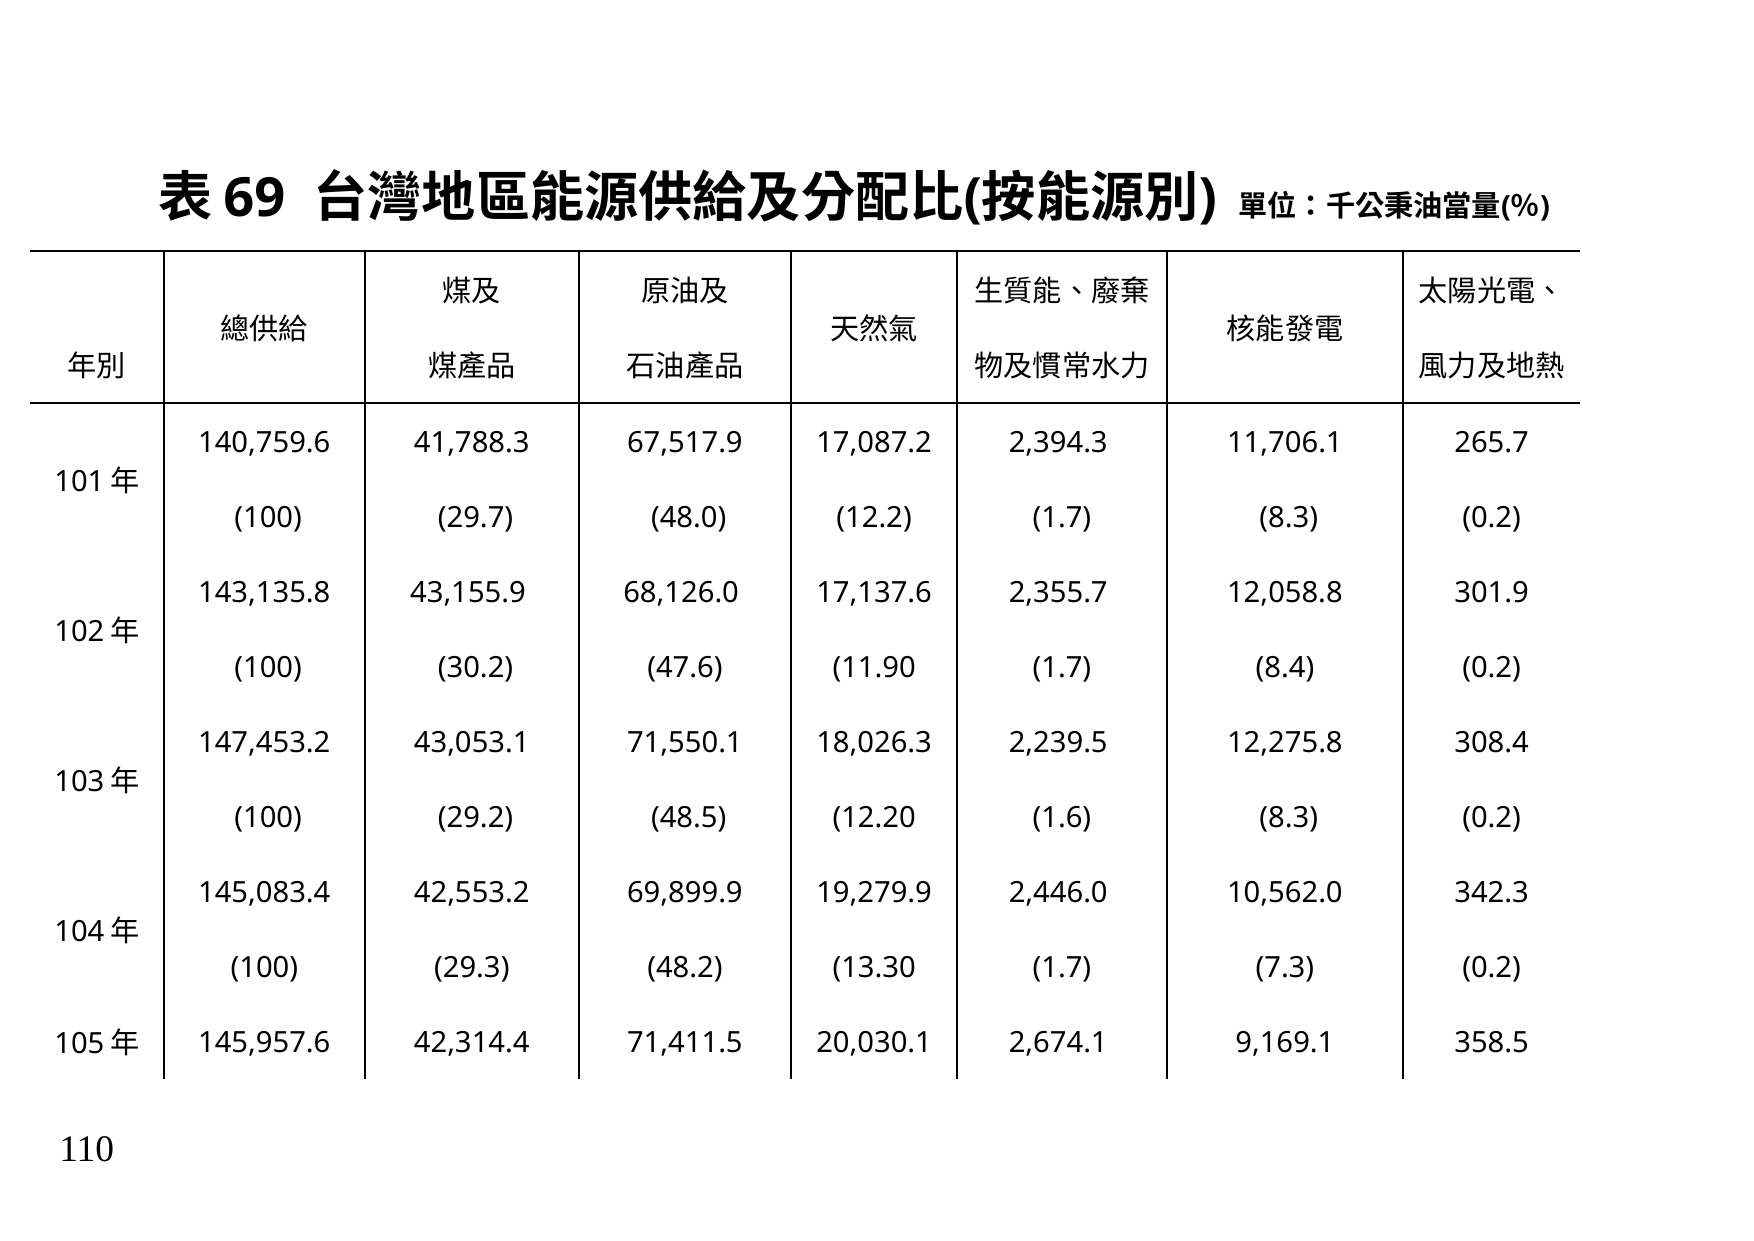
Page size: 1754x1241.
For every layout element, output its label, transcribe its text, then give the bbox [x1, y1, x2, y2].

table_header 天然氣 [792, 252, 956, 402]
table_cell 145,957.6 [165, 1004, 364, 1079]
table_cell 71,550.1 [580, 704, 790, 779]
table_cell (12.20 [792, 779, 956, 854]
table_cell (1.7) [958, 929, 1166, 1004]
table_header 原油及 石油產品 [580, 252, 790, 402]
table_cell (13.30 [792, 929, 956, 1004]
table_cell 103年 [30, 704, 163, 854]
table_cell (29.2) [366, 779, 578, 854]
table_cell 19,279.9 [792, 854, 956, 929]
table_cell (29.3) [366, 929, 578, 1004]
table_cell 308.4 [1404, 704, 1580, 779]
table_cell 20,030.1 [792, 1004, 956, 1079]
table_cell 43,155.9 [366, 554, 578, 629]
table_cell 42,314.4 [366, 1004, 578, 1079]
table_cell (1.7) [958, 629, 1166, 704]
table_cell (8.3) [1168, 479, 1402, 554]
table_cell (0.2) [1404, 629, 1580, 704]
table_cell 17,087.2 [792, 404, 956, 479]
table_header 年別 [30, 252, 163, 402]
table_cell 2,446.0 [958, 854, 1166, 929]
table_cell (48.5) [580, 779, 790, 854]
table_cell 9,169.1 [1168, 1004, 1402, 1079]
table_cell 68,126.0 [580, 554, 790, 629]
table_cell (0.2) [1404, 929, 1580, 1004]
table_cell 145,083.4 [165, 854, 364, 929]
table_cell 147,453.2 [165, 704, 364, 779]
table_cell 104年 [30, 854, 163, 1004]
table_cell 41,788.3 [366, 404, 578, 479]
table_cell 42,553.2 [366, 854, 578, 929]
subtitle 表69 台灣地區能源供給及分配比(按能源別) 單位：千公秉油當量(％) [29, 137, 1636, 249]
table_cell (100) [165, 779, 364, 854]
table_header 總供給 [165, 252, 364, 402]
table_cell (100) [165, 629, 364, 704]
table_cell (1.6) [958, 779, 1166, 854]
table_header 太陽光電、風力及地熱 [1404, 252, 1580, 402]
table_cell (0.2) [1404, 479, 1580, 554]
table_cell 69,899.9 [580, 854, 790, 929]
table_cell (12.2) [792, 479, 956, 554]
table_header 煤及 煤產品 [366, 252, 578, 402]
table_cell 17,137.6 [792, 554, 956, 629]
table_cell (100) [165, 479, 364, 554]
table_cell (48.2) [580, 929, 790, 1004]
table_cell 2,394.3 [958, 404, 1166, 479]
table_cell (47.6) [580, 629, 790, 704]
table_cell 2,239.5 [958, 704, 1166, 779]
table_cell (0.2) [1404, 779, 1580, 854]
table_cell 67,517.9 [580, 404, 790, 479]
table_cell (48.0) [580, 479, 790, 554]
table_cell 12,275.8 [1168, 704, 1402, 779]
table_header 核能發電 [1168, 252, 1402, 402]
table_cell 102年 [30, 554, 163, 704]
table_cell (8.3) [1168, 779, 1402, 854]
table_header 生質能、廢棄物及慣常水力 [958, 252, 1166, 402]
table_cell 12,058.8 [1168, 554, 1402, 629]
table_cell 11,706.1 [1168, 404, 1402, 479]
table_cell (7.3) [1168, 929, 1402, 1004]
table_cell 2,355.7 [958, 554, 1166, 629]
table_cell 143,135.8 [165, 554, 364, 629]
table_cell (11.90 [792, 629, 956, 704]
table_cell 2,674.1 [958, 1004, 1166, 1079]
table_cell 265.7 [1404, 404, 1580, 479]
table_cell 71,411.5 [580, 1004, 790, 1079]
table_cell 18,026.3 [792, 704, 956, 779]
table_cell (100) [165, 929, 364, 1004]
table_cell (8.4) [1168, 629, 1402, 704]
table_cell 342.3 [1404, 854, 1580, 929]
table_cell (1.7) [958, 479, 1166, 554]
table_cell 105年 [30, 1004, 163, 1079]
table_cell 101年 [30, 404, 163, 554]
table_cell 43,053.1 [366, 704, 578, 779]
table_cell (30.2) [366, 629, 578, 704]
table_cell 301.9 [1404, 554, 1580, 629]
table_cell 10,562.0 [1168, 854, 1402, 929]
table_cell 358.5 [1404, 1004, 1580, 1079]
table_cell 140,759.6 [165, 404, 364, 479]
table_cell (29.7) [366, 479, 578, 554]
